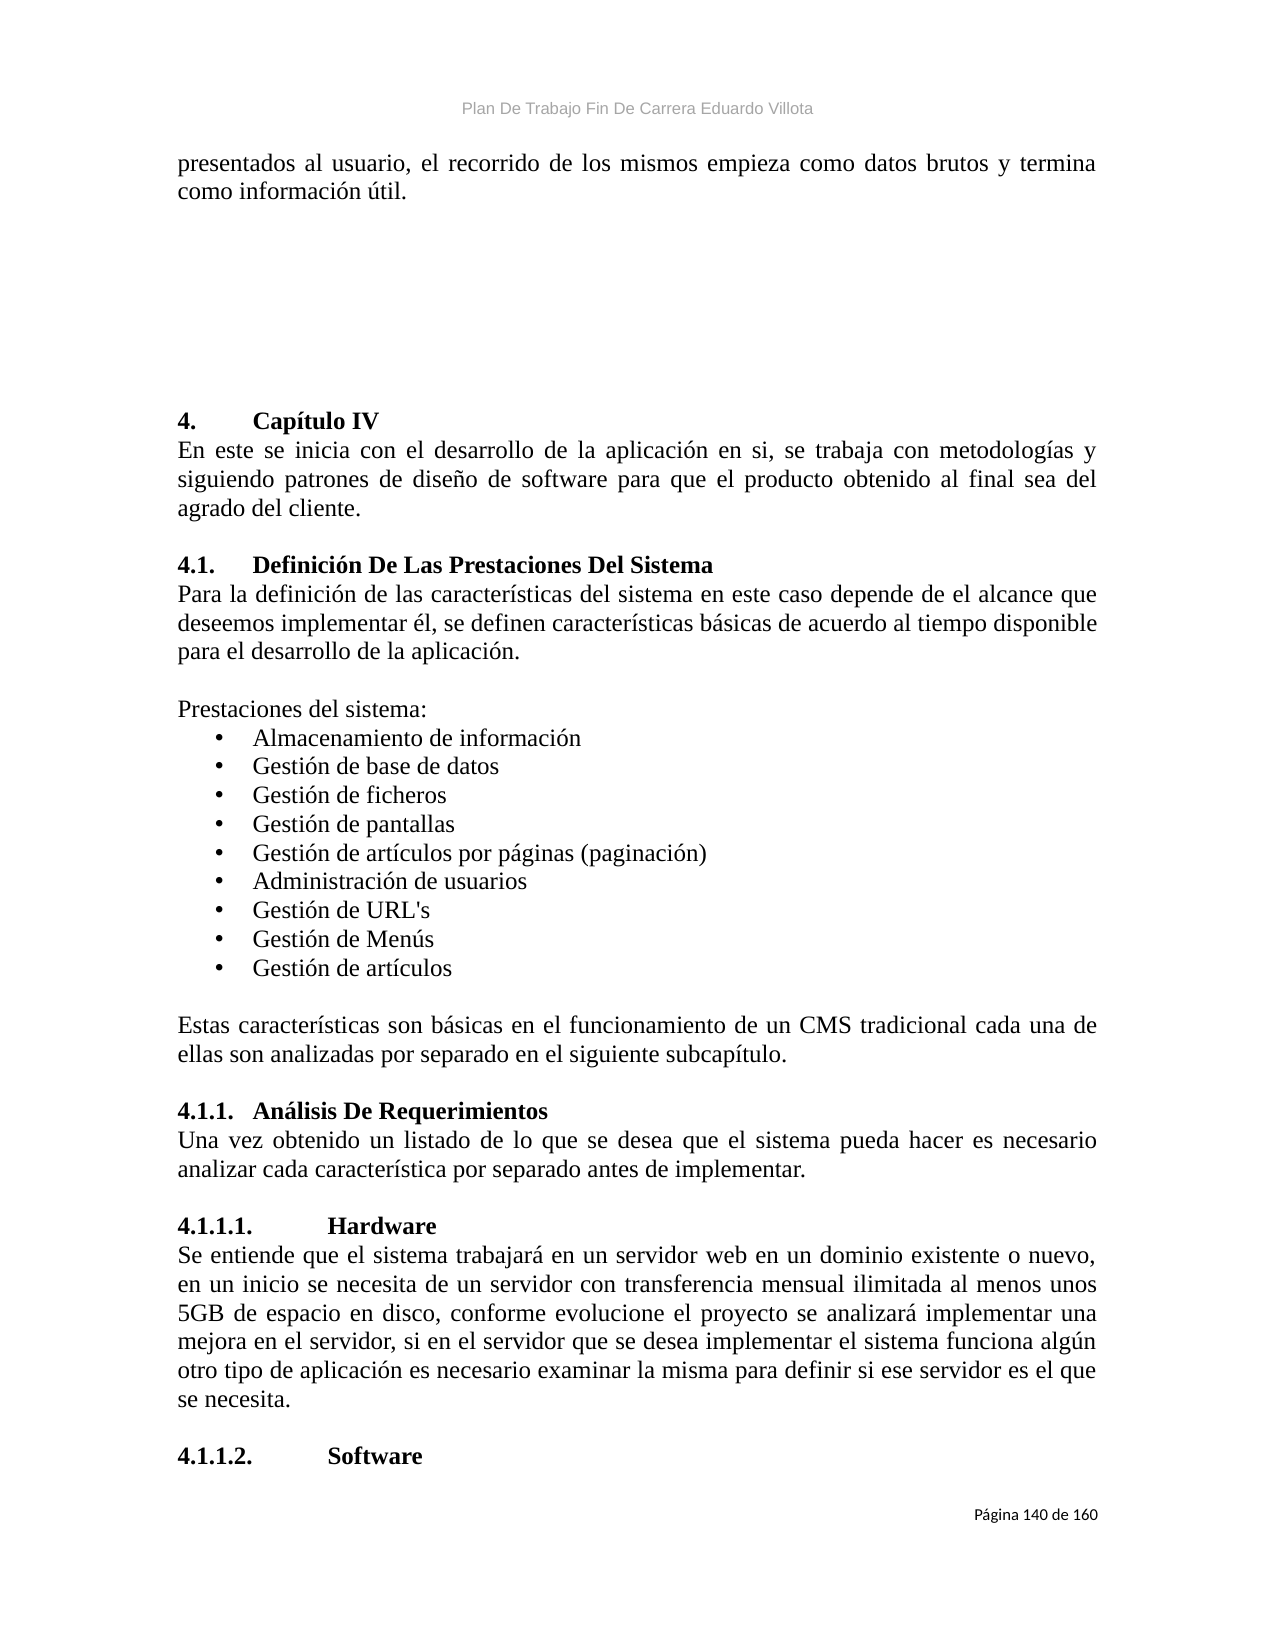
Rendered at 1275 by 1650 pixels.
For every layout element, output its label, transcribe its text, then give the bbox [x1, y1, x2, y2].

text presentados al usuario, el recorrido de los mismos empieza como datos brutos y termina como información útil. [177, 148, 1098, 205]
text 4. Capítulo IV [177, 406, 1098, 435]
list Administración de usuarios [215, 866, 1098, 895]
text Una vez obtenido un listado de lo que se desea que el sistema pueda hacer es necesario analizar cada característica por separado antes de implementar. [177, 1125, 1098, 1183]
list Gestión de artículos por páginas (paginación) [215, 838, 1098, 866]
text 4.1.1.1. Hardware [177, 1211, 1098, 1240]
text Para la definición de las características del sistema en este caso depende de el alcance que deseemos implementar él, se definen características básicas de acuerdo al tiempo disponible para el desarrollo de la aplicación. [177, 579, 1098, 665]
list Gestión de artículos [215, 953, 1098, 981]
text Se entiende que el sistema trabajará en un servidor web en un dominio existente o nuevo, en un inicio se necesita de un servidor con transferencia mensual ilimitada al menos unos 5GB de espacio en disco, conforme evolucione el proyecto se analizará implementar una mejora en el servidor, si en el servidor que se desea implementar el sistema funciona algún otro tipo de aplicación es necesario examinar la misma para definir si ese servidor es el que se necesita. [177, 1240, 1098, 1413]
text 4.1.1. Análisis De Requerimientos [177, 1096, 1098, 1125]
list Gestión de Menús [215, 924, 1098, 953]
list Almacenamiento de información [215, 723, 1098, 751]
text Estas características son básicas en el funcionamiento de un CMS tradicional cada una de ellas son analizadas por separado en el siguiente subcapítulo. [177, 1010, 1098, 1068]
text 4.1. Definición De Las Prestaciones Del Sistema [177, 550, 1098, 579]
list Gestión de pantallas [215, 809, 1098, 838]
list Gestión de ficheros [215, 780, 1098, 809]
list Gestión de base de datos [215, 751, 1098, 780]
text 4.1.1.2. Software [177, 1441, 1098, 1470]
text En este se inicia con el desarrollo de la aplicación en si, se trabaja con metodologías y siguiendo patrones de diseño de software para que el producto obtenido al final sea del agrado del cliente. [177, 435, 1098, 521]
list Gestión de URL's [215, 895, 1098, 924]
text Prestaciones del sistema: [177, 694, 1098, 723]
